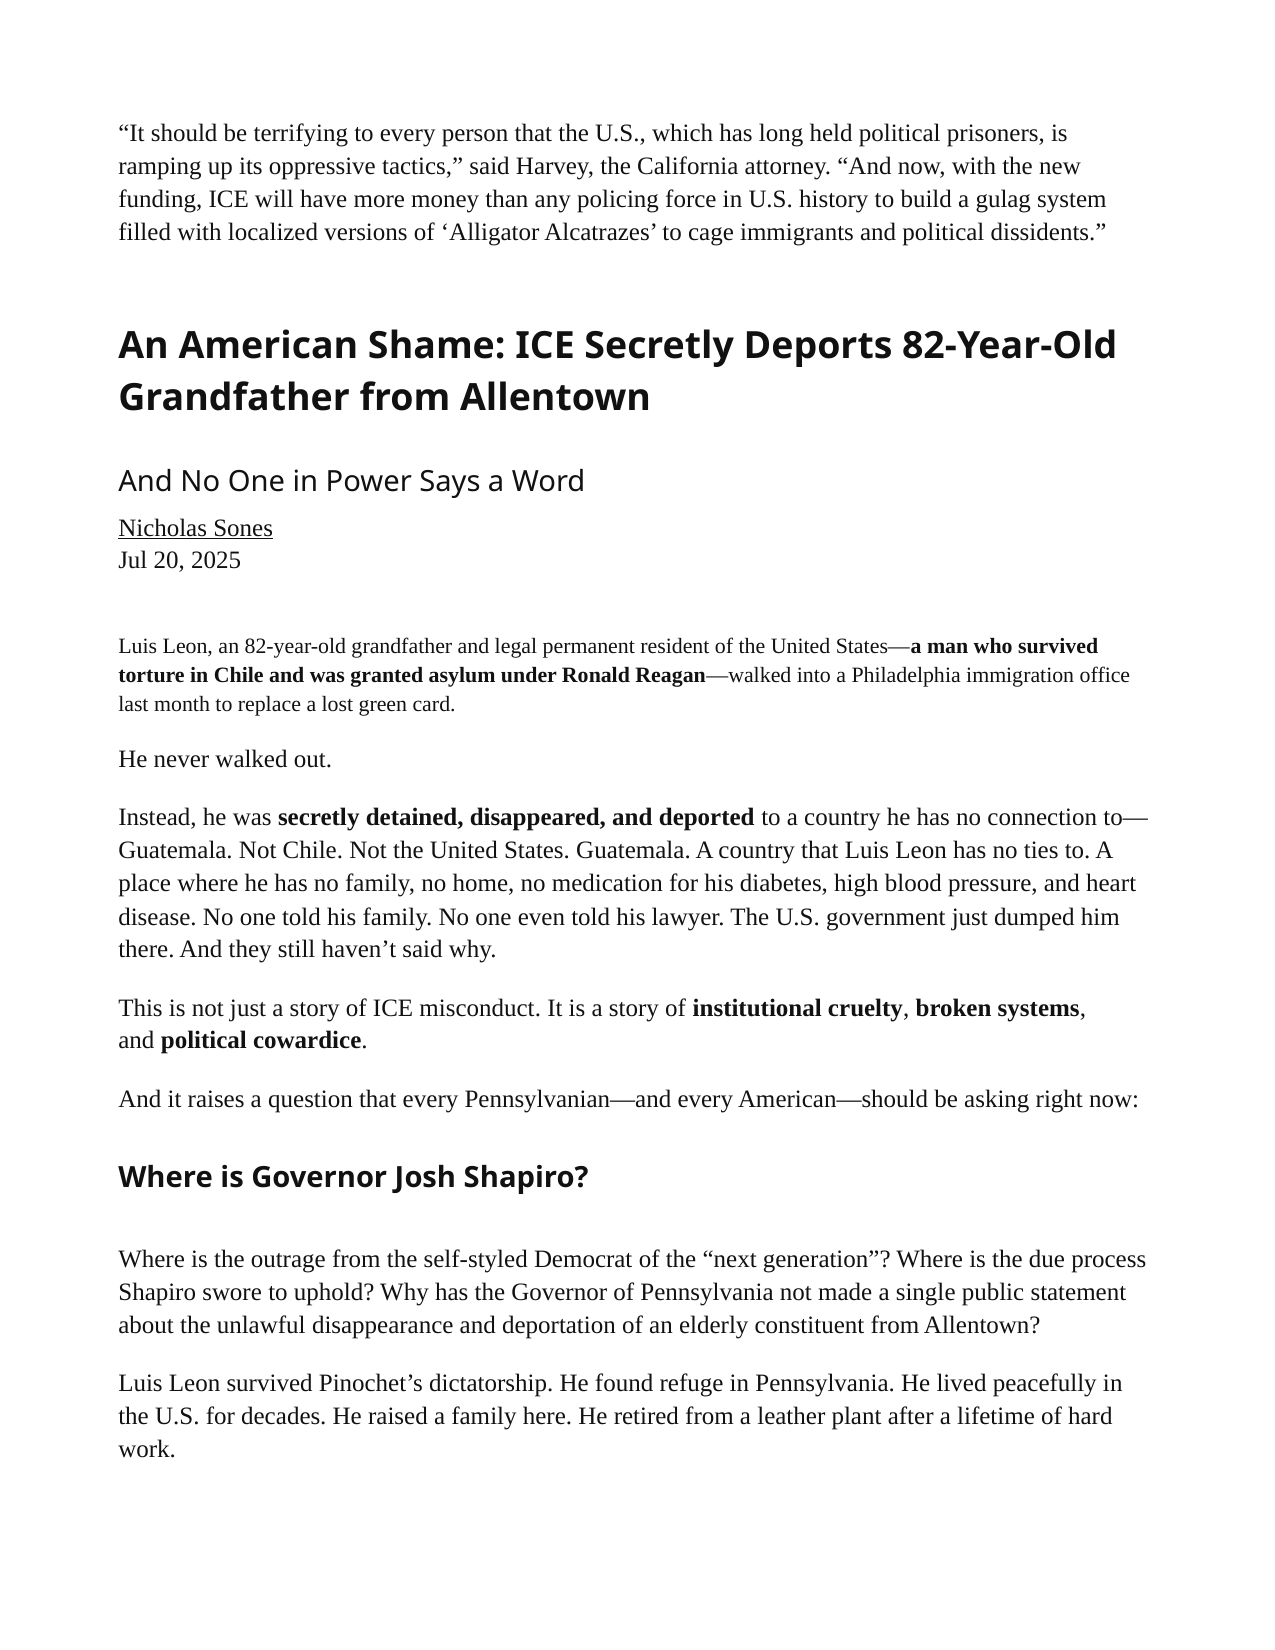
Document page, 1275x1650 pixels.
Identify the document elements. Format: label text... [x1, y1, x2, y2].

text Jul 20, 2025 [118, 546, 1157, 574]
text Luis Leon, an 82-year-old grandfather and legal permanent resident of the United States—a man who survived torture in Chile and was granted asylum under Ronald Reagan—walked into a Philadelphia immigration office last month to replace a lost green card. [118, 633, 1157, 716]
text Nicholas Sones [118, 513, 1157, 541]
text “It should be terrifying to every person that the U.S., which has long held political prisoners, is ramping up its oppressive tactics,” said Harvey, the California attorney. “And now, with the new funding, ICE will have more money than any policing force in U.S. history to build a gulag system filled with localized versions of ‘Alligator Alcatrazes’ to cage immigrants and political dissidents.” [118, 118, 1157, 246]
text Instead, he was secretly detained, disappeared, and deported to a country he has no connection to—Guatemala. Not Chile. Not the United States. Guatemala. A country that Luis Leon has no ties to. A place where he has no family, no home, no medication for his diabetes, high blood pressure, and heart disease. No one told his family. No one even told his lawyer. The U.S. government just dumped him there. And they still haven’t said why. [118, 802, 1157, 963]
text Luis Leon survived Pinochet’s dictatorship. He found refuge in Pennsylvania. He lived peacefully in the U.S. for decades. He raised a family here. He retired from a leather plant after a lifetime of hard work. [118, 1368, 1157, 1463]
subtitle And No One in Power Says a Word [118, 460, 1157, 500]
subtitle Where is Governor Josh Shapiro? [118, 1156, 1157, 1196]
text He never walked out. [118, 744, 1157, 773]
subtitle An American Shame: ICE Secretly Deports 82-Year-Old Grandfather from Allentown [118, 319, 1157, 421]
text This is not just a story of ICE misconduct. It is a story of institutional cruelty, broken systems, and political cowardice. [118, 993, 1157, 1054]
text Where is the outrage from the self-styled Democrat of the “next generation”? Where is the due process Shapiro swore to uphold? Why has the Governor of Pennsylvania not made a single public statement about the unlawful disappearance and deportation of an elderly constituent from Allentown? [118, 1244, 1157, 1339]
text And it raises a question that every Pennsylvanian—and every American—should be asking right now: [118, 1084, 1157, 1112]
